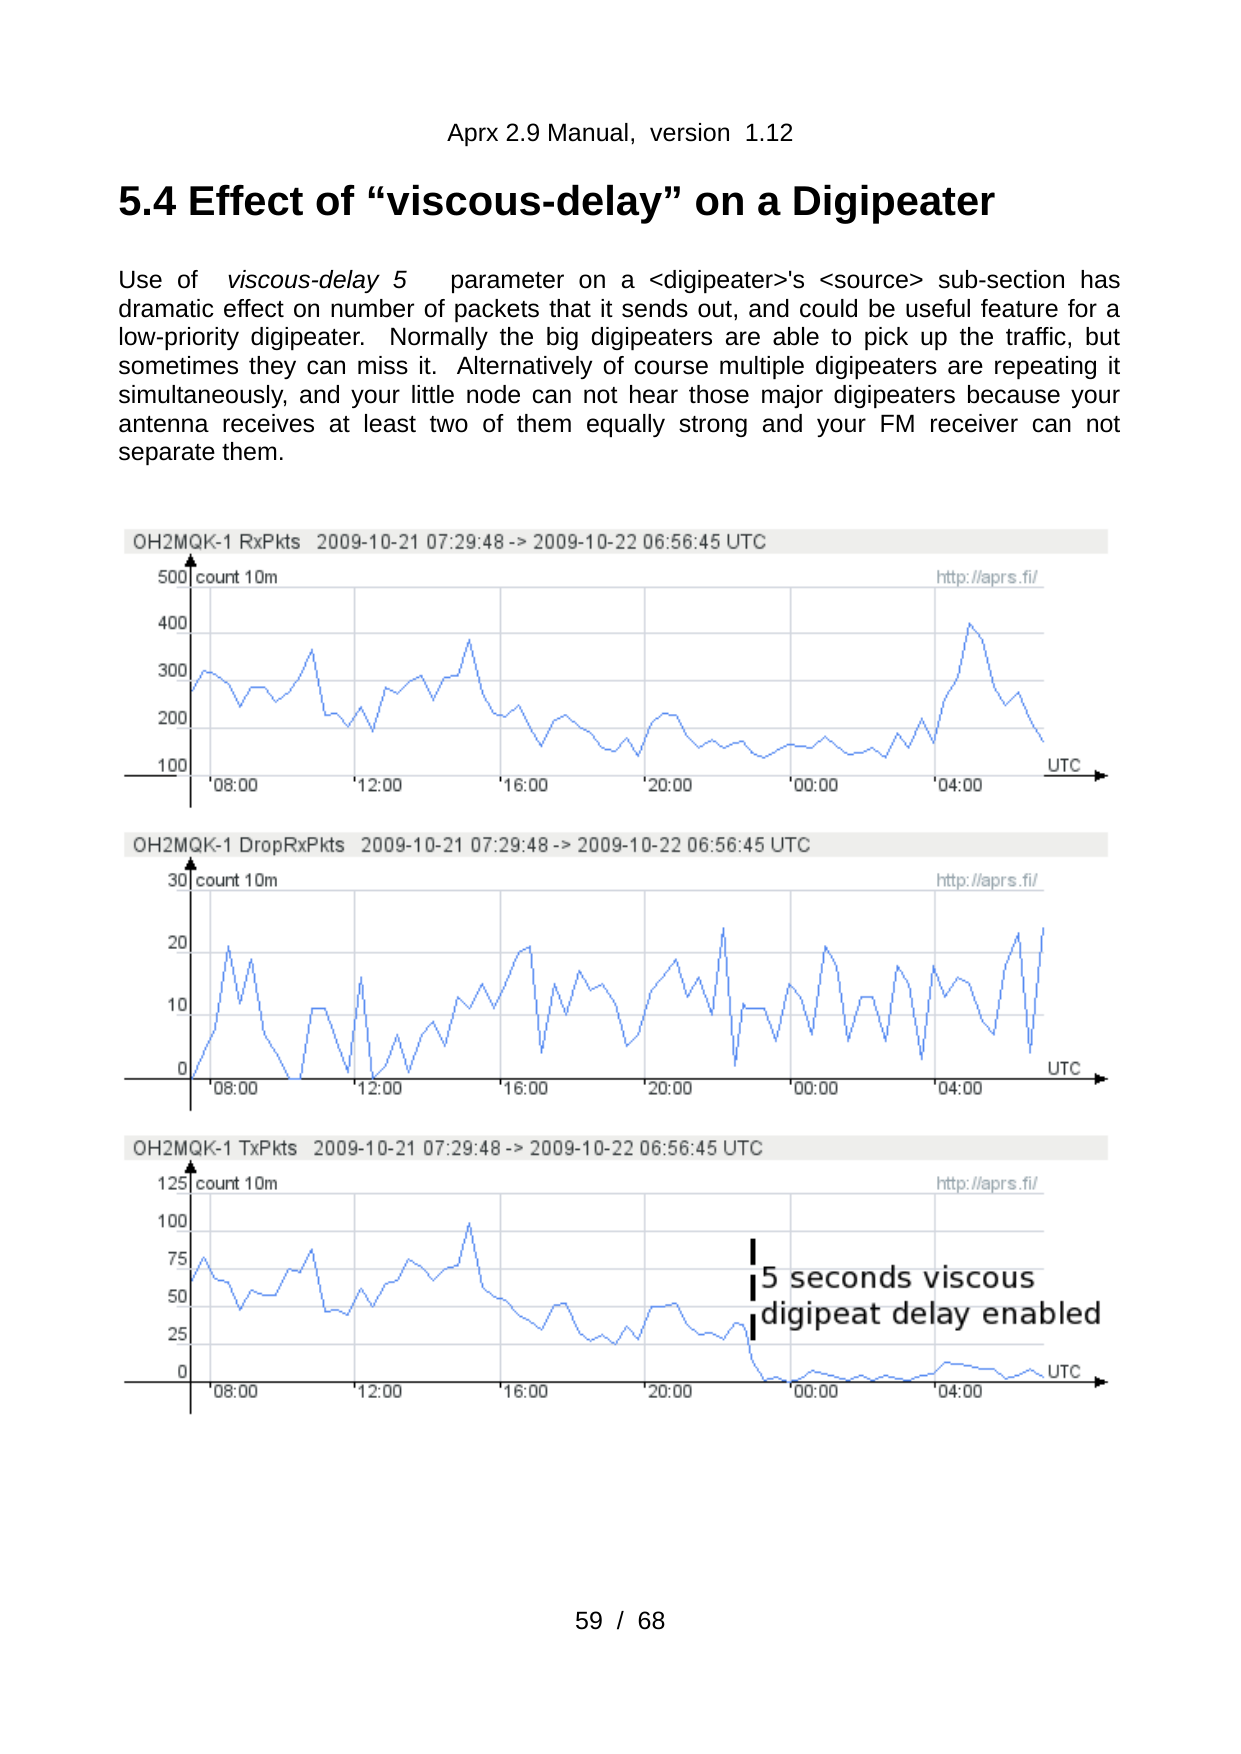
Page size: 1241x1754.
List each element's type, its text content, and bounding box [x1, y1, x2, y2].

subtitle Effect of “viscous-delay” on a Digipeater [118, 176, 1122, 224]
text Use of viscous-delay 5 parameter on a <digipeater>'s <source> sub-section has dramatic effect on number of packets that it sends out, and could be useful feature for a low-priority digipeater. Normally the big digipeaters are able to pick up the traffic, but sometimes they can miss it. Alternatively of course multiple digipeaters are repeating it simultaneously, and your little node can not hear those major digipeaters because your antenna receives at least two of them equally strong and your FM receiver can not separate them. [118, 265, 1122, 466]
picture [118, 518, 1123, 1416]
